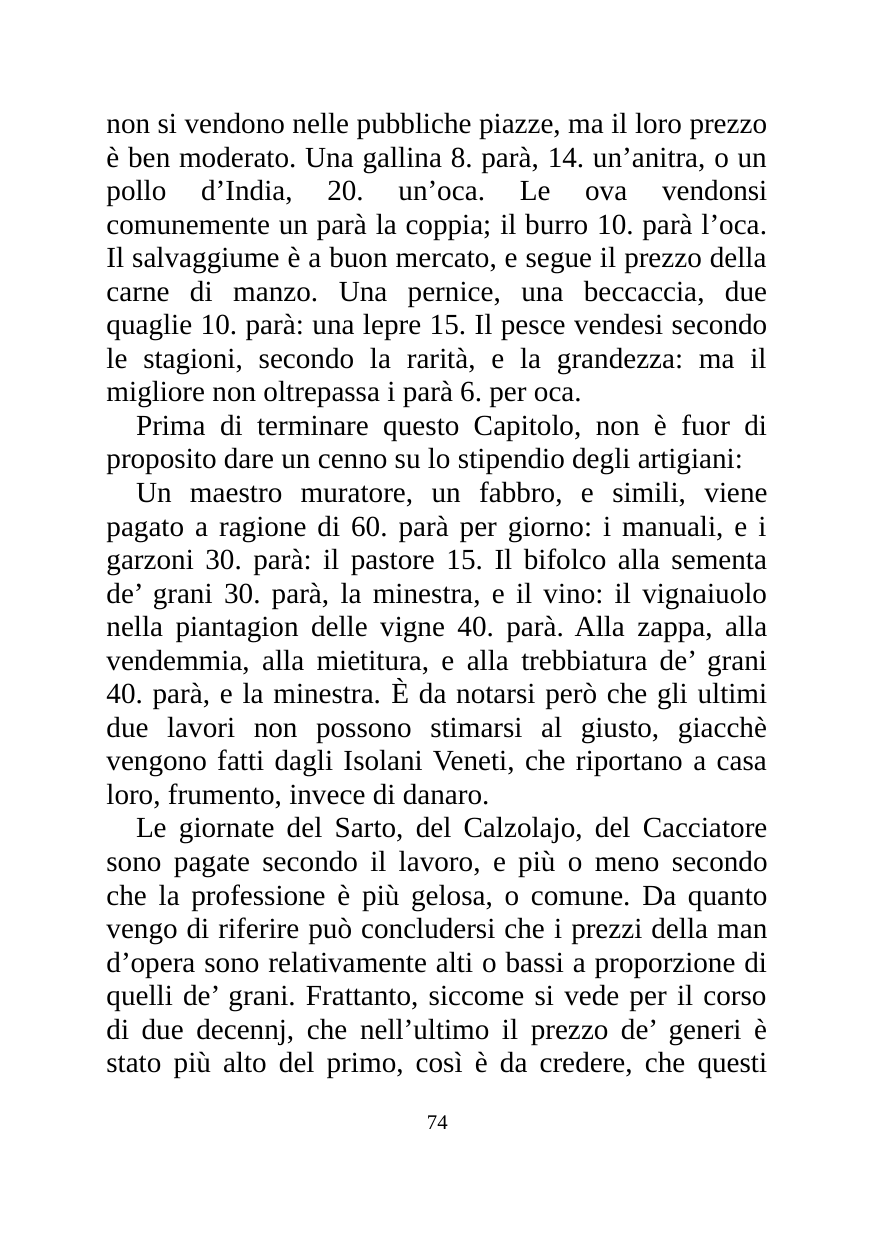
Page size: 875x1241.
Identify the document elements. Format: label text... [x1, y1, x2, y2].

text Prima di terminare questo Capitolo, non è fuor di proposito dare un cenno su lo stipendio degli artigiani: [106, 408, 768, 475]
text Un maestro muratore, un fabbro, e simili, viene pagato a ragione di 60. parà per giorno: i manuali, e i garzoni 30. parà: il pastore 15. Il bifolco alla sementa de’ grani 30. parà, la minestra, e il vino: il vignaiuolo nella piantagion delle vigne 40. parà. Alla zappa, alla vendemmia, alla mietitura, e alla trebbiatura de’ grani 40. parà, e la minestra. È da notarsi però che gli ultimi due lavori non possono stimarsi al giusto, giacchè vengono fatti dagli Isolani Veneti, che riportano a casa loro, frumento, invece di danaro. [106, 475, 768, 811]
text non si vendono nelle pubbliche piazze, ma il loro prezzo è ben moderato. Una gallina 8. parà, 14. un’anitra, o un pollo d’India, 20. un’oca. Le ova vendonsi comunemente un parà la coppia; il burro 10. parà l’oca. Il salvaggiume è a buon mercato, e segue il prezzo della carne di manzo. Una pernice, una beccaccia, due quaglie 10. parà: una lepre 15. Il pesce vendesi secondo le stagioni, secondo la rarità, e la grandezza: ma il migliore non oltrepassa i parà 6. per oca. [106, 106, 768, 408]
text Le giornate del Sarto, del Calzolajo, del Cacciatore sono pagate secondo il lavoro, e più o meno secondo che la professione è più gelosa, o comune. Da quanto vengo di riferire può concludersi che i prezzi della man d’opera sono relativamente alti o bassi a proporzione di quelli de’ grani. Frattanto, siccome si vede per il corso di due decennj, che nell’ultimo il prezzo de’ generi è stato più alto del primo, così è da credere, che questi [106, 811, 768, 1079]
